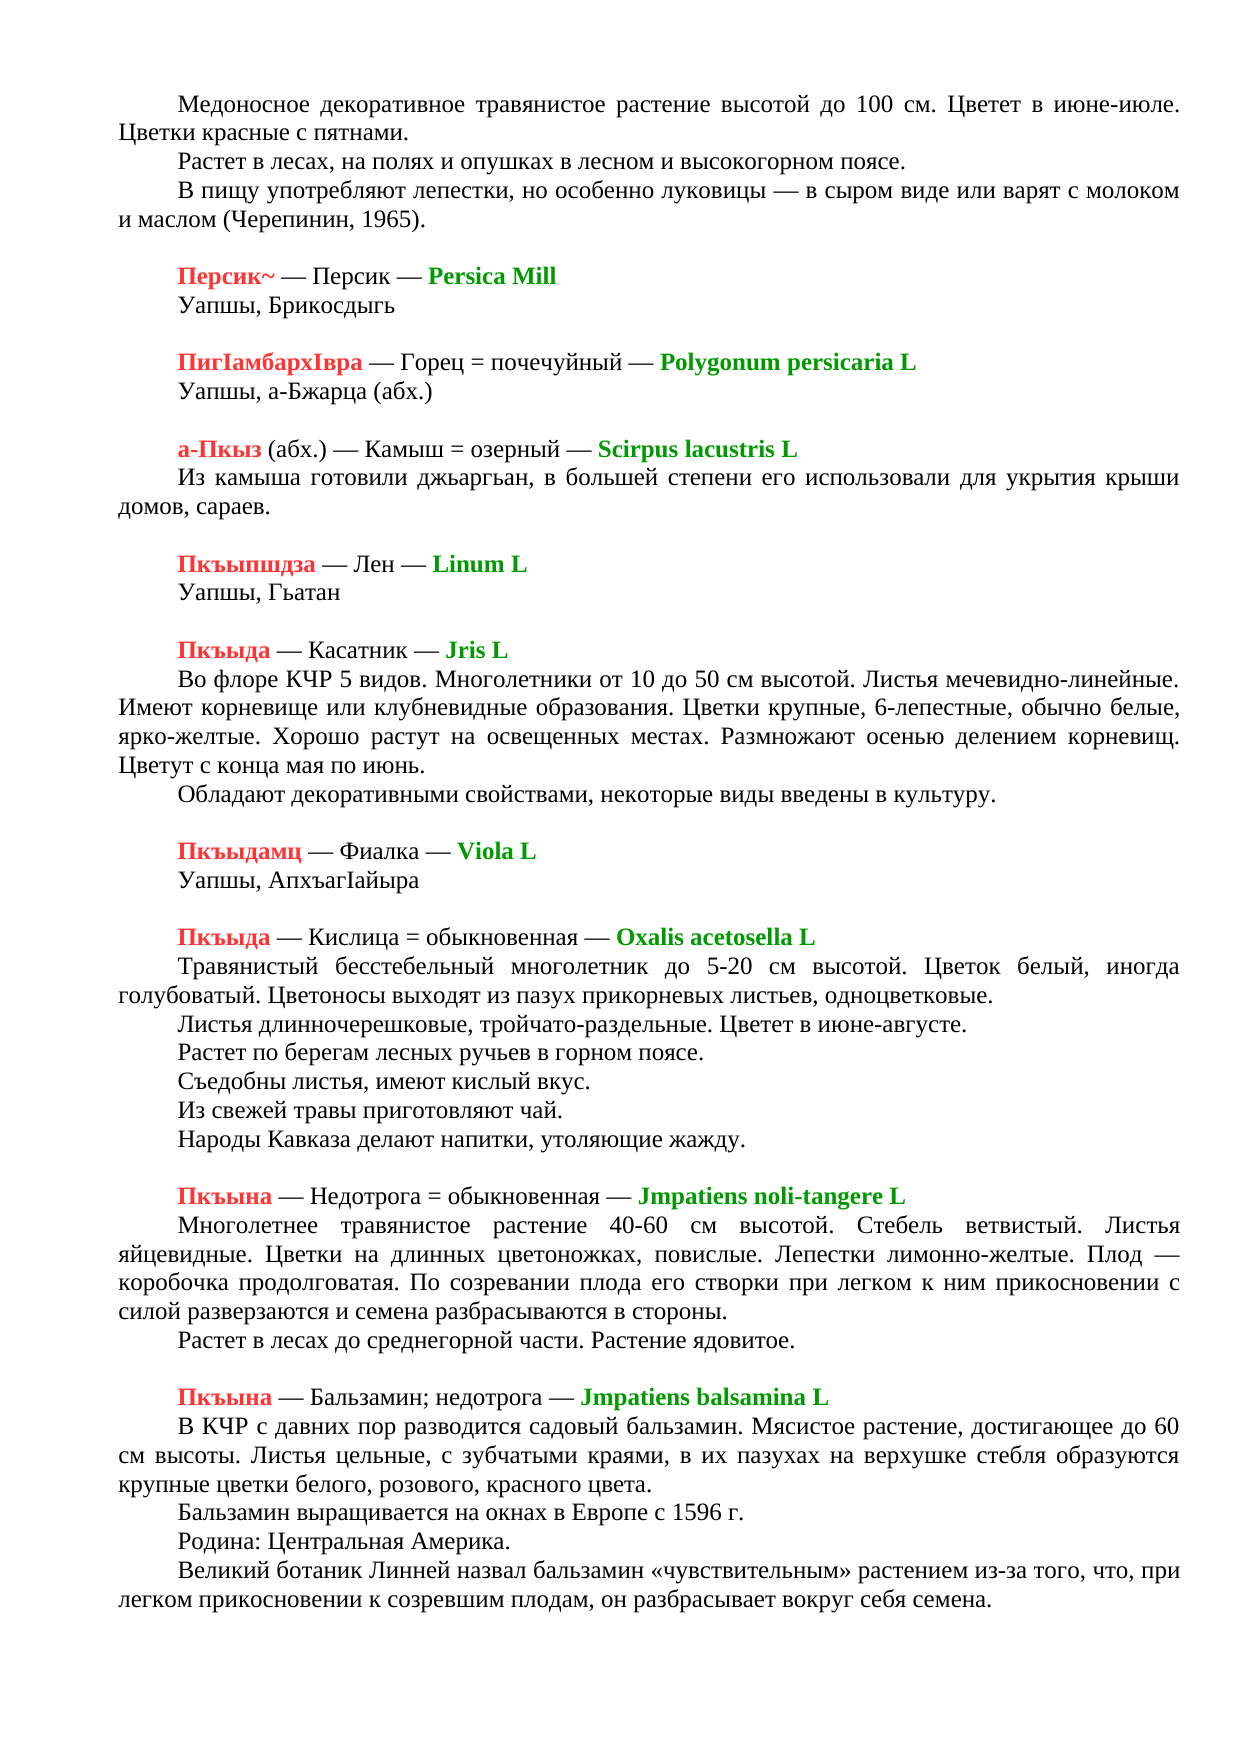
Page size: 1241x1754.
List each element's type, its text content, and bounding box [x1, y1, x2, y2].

text Многолетнее травянистое растение 40-60 см высотой. Стебель ветвистый. Листья яйцевидные. Цветки на длинных цветоножках, повислые. Лепестки лимонно-желтые. Плод — коробочка продолговатая. По созревании плода его створки при легком к ним прикосновении с силой разверзаются и семена разбрасываются в стороны. [118, 1210, 1181, 1325]
text Съедобны листья, имеют кислый вкус. [118, 1066, 1181, 1095]
text Пкъына — Бальзамин; недотрога — Jmpatiens balsamina L [118, 1382, 1181, 1411]
text Травянистый бесстебельный многолетник до 5-20 см высотой. Цветок белый, иногда голубоватый. Цветоносы выходят из пазух прикорневых листьев, одноцветковые. [118, 951, 1181, 1009]
text Пкъыпшдза — Лен — Linum L [118, 549, 1181, 577]
text В КЧР с давних пор разводится садовый бальзамин. Мясистое растение, достигающее до 60 см высоты. Листья цельные, с зубчатыми краями, в их пазухах на верхушке стебля образуются крупные цветки белого, розового, красного цвета. [118, 1411, 1181, 1497]
text Пкъыда — Касатник — Jris L [118, 635, 1181, 664]
text Растет по берегам лесных ручьев в горном поясе. [118, 1037, 1181, 1066]
text Обладают декоративными свойствами, некоторые виды введены в культуру. [118, 779, 1181, 807]
text Бальзамин выращивается на окнах в Европе с 1596 г. [118, 1497, 1181, 1526]
text Растет в лесах, на полях и опушках в лесном и высокогорном поясе. [118, 146, 1181, 175]
text Пкъына — Недотрога = обыкновенная — Jmpatiens noli-tangere L [118, 1181, 1181, 1210]
text Пкъыда — Кислица = обыкновенная — Oxalis acetosella L [118, 922, 1181, 951]
text Персик~ — Персик — Persica Mill [118, 261, 1181, 290]
text Великий ботаник Линней назвал бальзамин «чувствительным» растением из-за того, что, при легком прикосновении к созревшим плодам, он разбрасывает вокруг себя семена. [118, 1555, 1181, 1612]
text Пкъыдамц — Фиалка — Viola L [118, 836, 1181, 865]
text Листья длинночерешковые, тройчато-раздельные. Цветет в июне-августе. [118, 1009, 1181, 1037]
text Медоносное декоративное травянистое растение высотой до 100 см. Цветет в июне-июле. Цветки красные с пятнами. [118, 89, 1181, 146]
text Народы Кавказа делают напитки, утоляющие жажду. [118, 1124, 1181, 1152]
text Уапшы, а-Бжарца (абх.) [118, 376, 1181, 405]
text Растет в лесах до среднегорной части. Растение ядовитое. [118, 1325, 1181, 1354]
text Уапшы, Брикосдыгь [118, 290, 1181, 319]
text Во флоре КЧР 5 видов. Многолетники от 10 до 50 см высотой. Листья мечевидно-линейные. Имеют корневище или клубневидные образования. Цветки крупные, 6-лепестные, обычно белые, ярко-желтые. Хорошо растут на освещенных местах. Размножают осенью делением корневищ. Цветут с конца мая по июнь. [118, 664, 1181, 779]
text а-Пкыз (абх.) — Камыш = озерный — Scirpus lacustris L [118, 434, 1181, 462]
text Уапшы, Гьатан [118, 577, 1181, 606]
text Родина: Центральная Америка. [118, 1526, 1181, 1555]
text Из свежей травы приготовляют чай. [118, 1095, 1181, 1124]
text Уапшы, АпхъагIайыра [118, 865, 1181, 894]
text В пищу употребляют лепестки, но особенно луковицы — в сыром виде или варят с молоком и маслом (Черепинин, 1965). [118, 175, 1181, 232]
text ПигIамбархIвра — Горец = почечуйный — Polygonum persicaria L [118, 347, 1181, 376]
text Из камыша готовили джьаргьан, в большей степени его использовали для укрытия крыши домов, сараев. [118, 462, 1181, 520]
